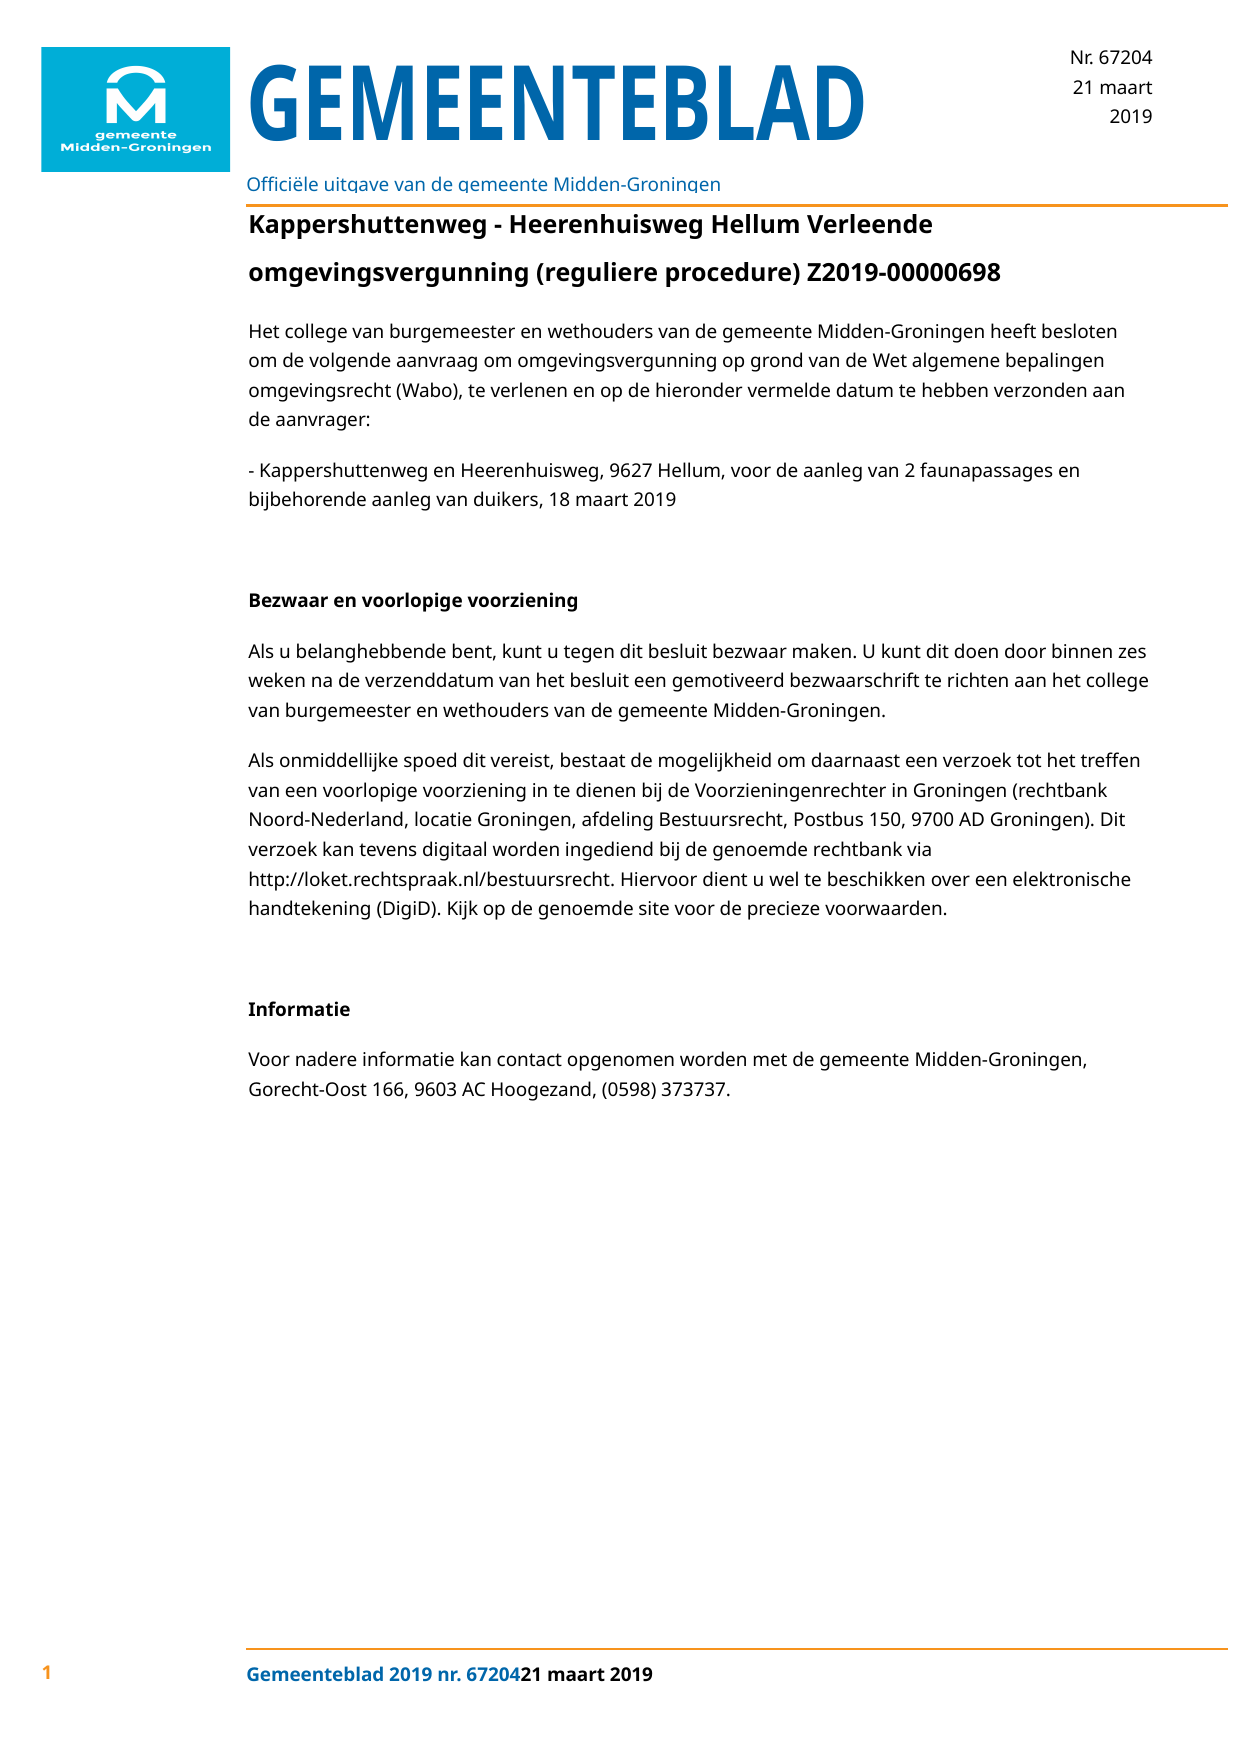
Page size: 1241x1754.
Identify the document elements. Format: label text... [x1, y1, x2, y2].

picture [107, 89, 165, 122]
text Informatie [248, 996, 1152, 1022]
text Voor nadere informatie kan contact opgenomen worden met de gemeente Midden-Groningen, Gorecht-Oost 166, 9603 AC Hoogezand, (0598) 373737. [248, 1047, 1152, 1102]
text - Kappershuttenweg en Heerenhuisweg, 9627 Hellum, voor de aanleg van 2 faunapassages en bijbehorende aanleg van duikers, 18 maart 2019 [248, 457, 1152, 512]
picture [184, 146, 190, 153]
picture [108, 66, 164, 82]
text Bezwaar en voorlopige voorziening [248, 587, 1152, 613]
text Het college van burgemeester en wethouders van de gemeente Midden-Groningen heeft besloten om de volgende aanvraag om omgevingsvergunning op grond van de Wet algemene bepalingen omgevingsrecht (Wabo), te verlenen en op de hieronder vermelde datum te hebben verzonden aan de aanvrager: [248, 318, 1152, 432]
text Als onmiddellijke spoed dit vereist, bestaat de mogelijkheid om daarnaast een verzoek tot het treffen van een voorlopige voorziening in te dienen bij de Voorzieningenrechter in Groningen (rechtbank Noord-Nederland, locatie Groningen, afdeling Bestuursrecht, Postbus 150, 9700 AD Groningen). Dit verzoek kan tevens digitaal worden ingediend bij de genoemde rechtbank via http://loket.rechtspraak.nl/bestuursrecht. Hiervoor dient u wel te beschikken over een elektronische handtekening (DigiD). Kijk op de genoemde site voor de precieze voorwaarden. [248, 747, 1152, 921]
text Als u belanghebbende bent, kunt u tegen dit besluit bezwaar maken. U kunt dit doen door binnen zes weken na de verzenddatum van het besluit een gemotiveerd bezwaarschrift te richten aan het college van burgemeester en wethouders van de gemeente Midden-Groningen. [248, 638, 1152, 723]
text Kappershuttenweg - Heerenhuisweg Hellum Verleende omgevingsvergunning (reguliere procedure) Z2019-00000698 [248, 207, 1152, 288]
